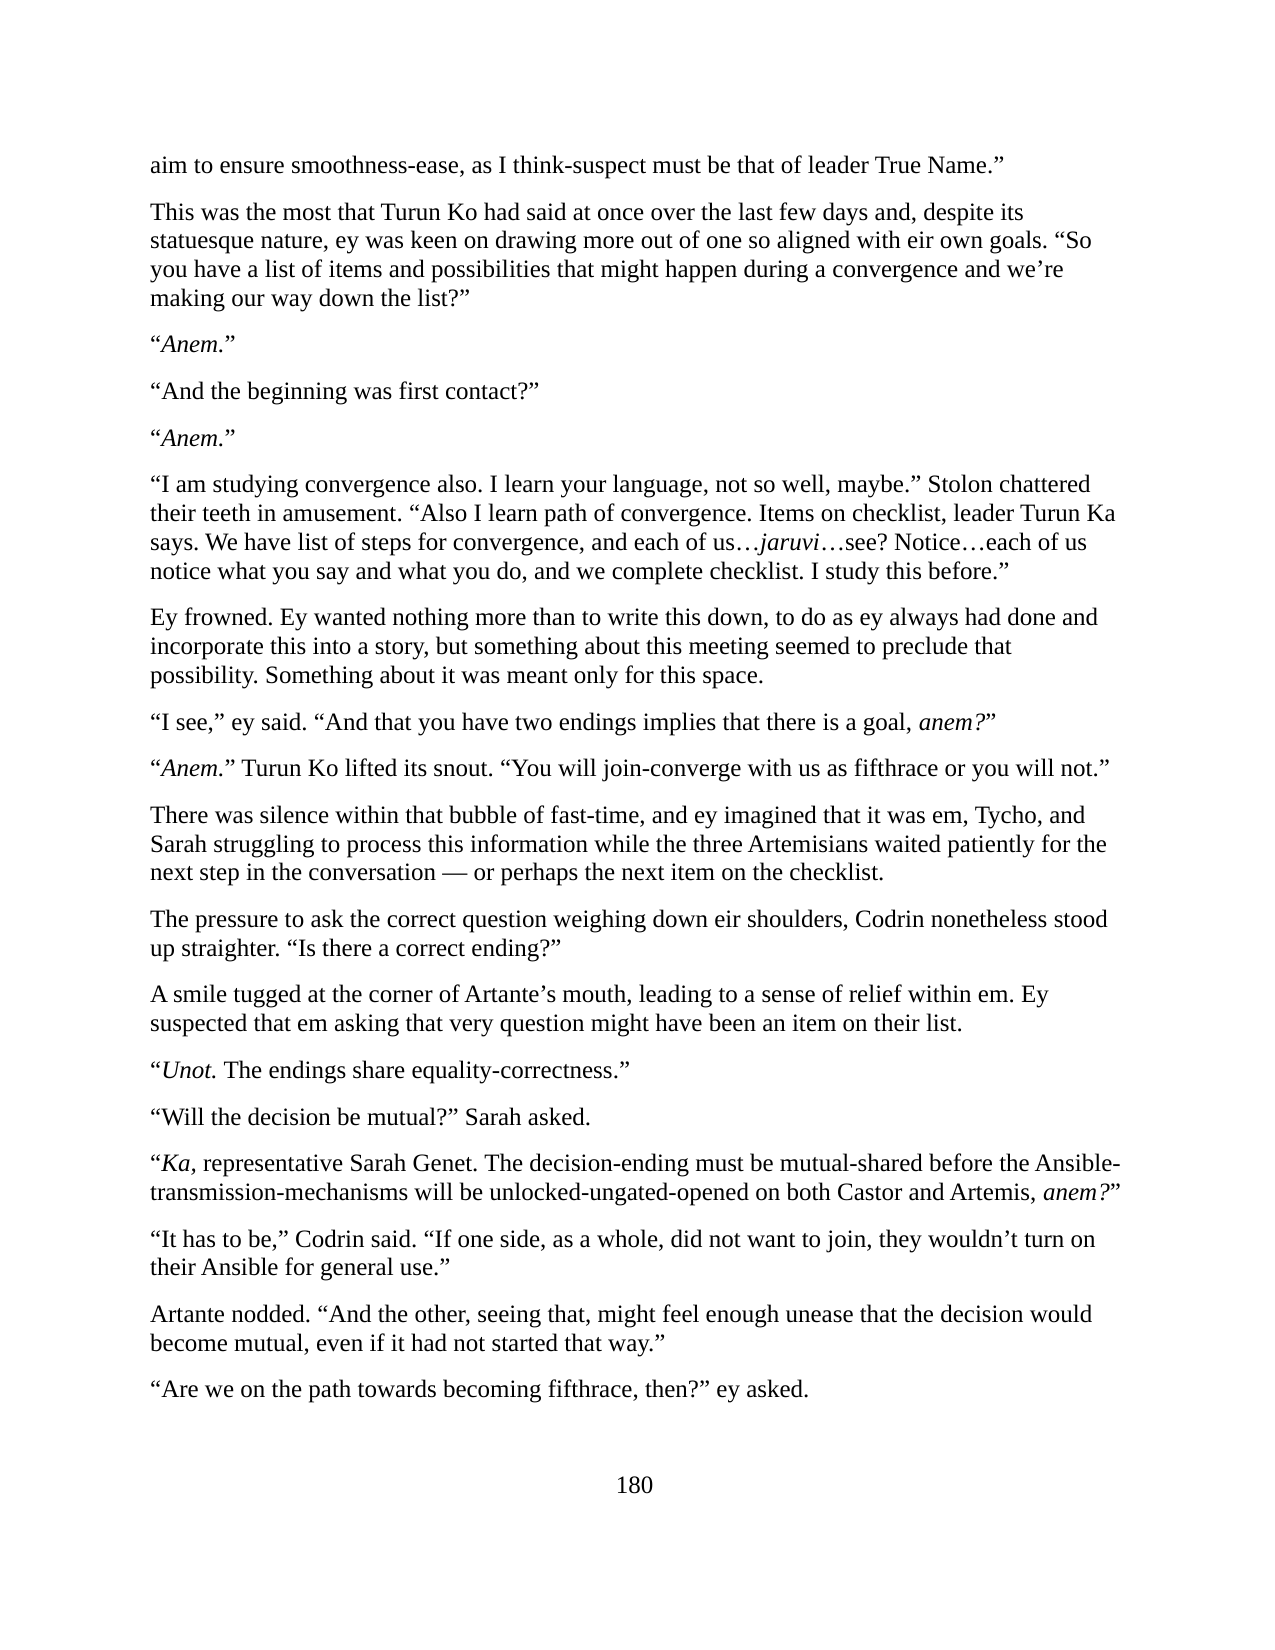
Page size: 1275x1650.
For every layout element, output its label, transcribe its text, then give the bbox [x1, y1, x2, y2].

text The pressure to ask the correct question weighing down eir shoulders, Codrin nonetheless stood up straighter. “Is there a correct ending?” [150, 904, 1125, 962]
text “Anem.” [150, 329, 1125, 358]
text There was silence within that bubble of fast-time, and ey imagined that it was em, Tycho, and Sarah struggling to process this information while the three Artemisians waited patiently for the next step in the conversation — or perhaps the next item on the checklist. [150, 800, 1125, 886]
text Artante nodded. “And the other, seeing that, might feel enough unease that the decision would become mutual, even if it had not started that way.” [150, 1299, 1125, 1357]
text “I am studying convergence also. I learn your language, not so well, maybe.” Stolon chattered their teeth in amusement. “Also I learn path of convergence. Items on checklist, leader Turun Ka says. We have list of steps for convergence, and each of us…jaruvi…see? Notice…each of us notice what you say and what you do, and we complete checklist. I study this before.” [150, 469, 1125, 584]
text “I see,” ey said. “And that you have two endings implies that there is a goal, anem?” [150, 707, 1125, 735]
text A smile tugged at the corner of Artante’s mouth, leading to a sense of relief within em. Ey suspected that em asking that very question might have been an item on their list. [150, 979, 1125, 1037]
text “It has to be,” Codrin said. “If one side, as a whole, did not want to join, they wouldn’t turn on their Ansible for general use.” [150, 1224, 1125, 1281]
text “Are we on the path towards becoming fifthrace, then?” ey asked. [150, 1374, 1125, 1403]
text “Anem.” [150, 423, 1125, 452]
text “Anem.” Turun Ko lifted its snout. “You will join-converge with us as fifthrace or you will not.” [150, 753, 1125, 782]
text “And the beginning was first contact?” [150, 376, 1125, 405]
text “Unot. The endings share equality-correctness.” [150, 1055, 1125, 1084]
text aim to ensure smoothness-ease, as I think-suspect must be that of leader True Name.” [150, 150, 1125, 179]
text “Ka, representative Sarah Genet. The decision-ending must be mutual-shared before the Ansible-transmission-mechanisms will be unlocked-ungated-opened on both Castor and Artemis, anem?” [150, 1148, 1125, 1206]
text Ey frowned. Ey wanted nothing more than to write this down, to do as ey always had done and incorporate this into a story, but something about this meeting seemed to preclude that possibility. Something about it was meant only for this space. [150, 602, 1125, 689]
text This was the most that Turun Ko had said at once over the last few days and, despite its statuesque nature, ey was keen on drawing more out of one so aligned with eir own goals. “So you have a list of items and possibilities that might happen during a convergence and we’re making our way down the list?” [150, 197, 1125, 312]
text “Will the decision be mutual?” Sarah asked. [150, 1102, 1125, 1130]
